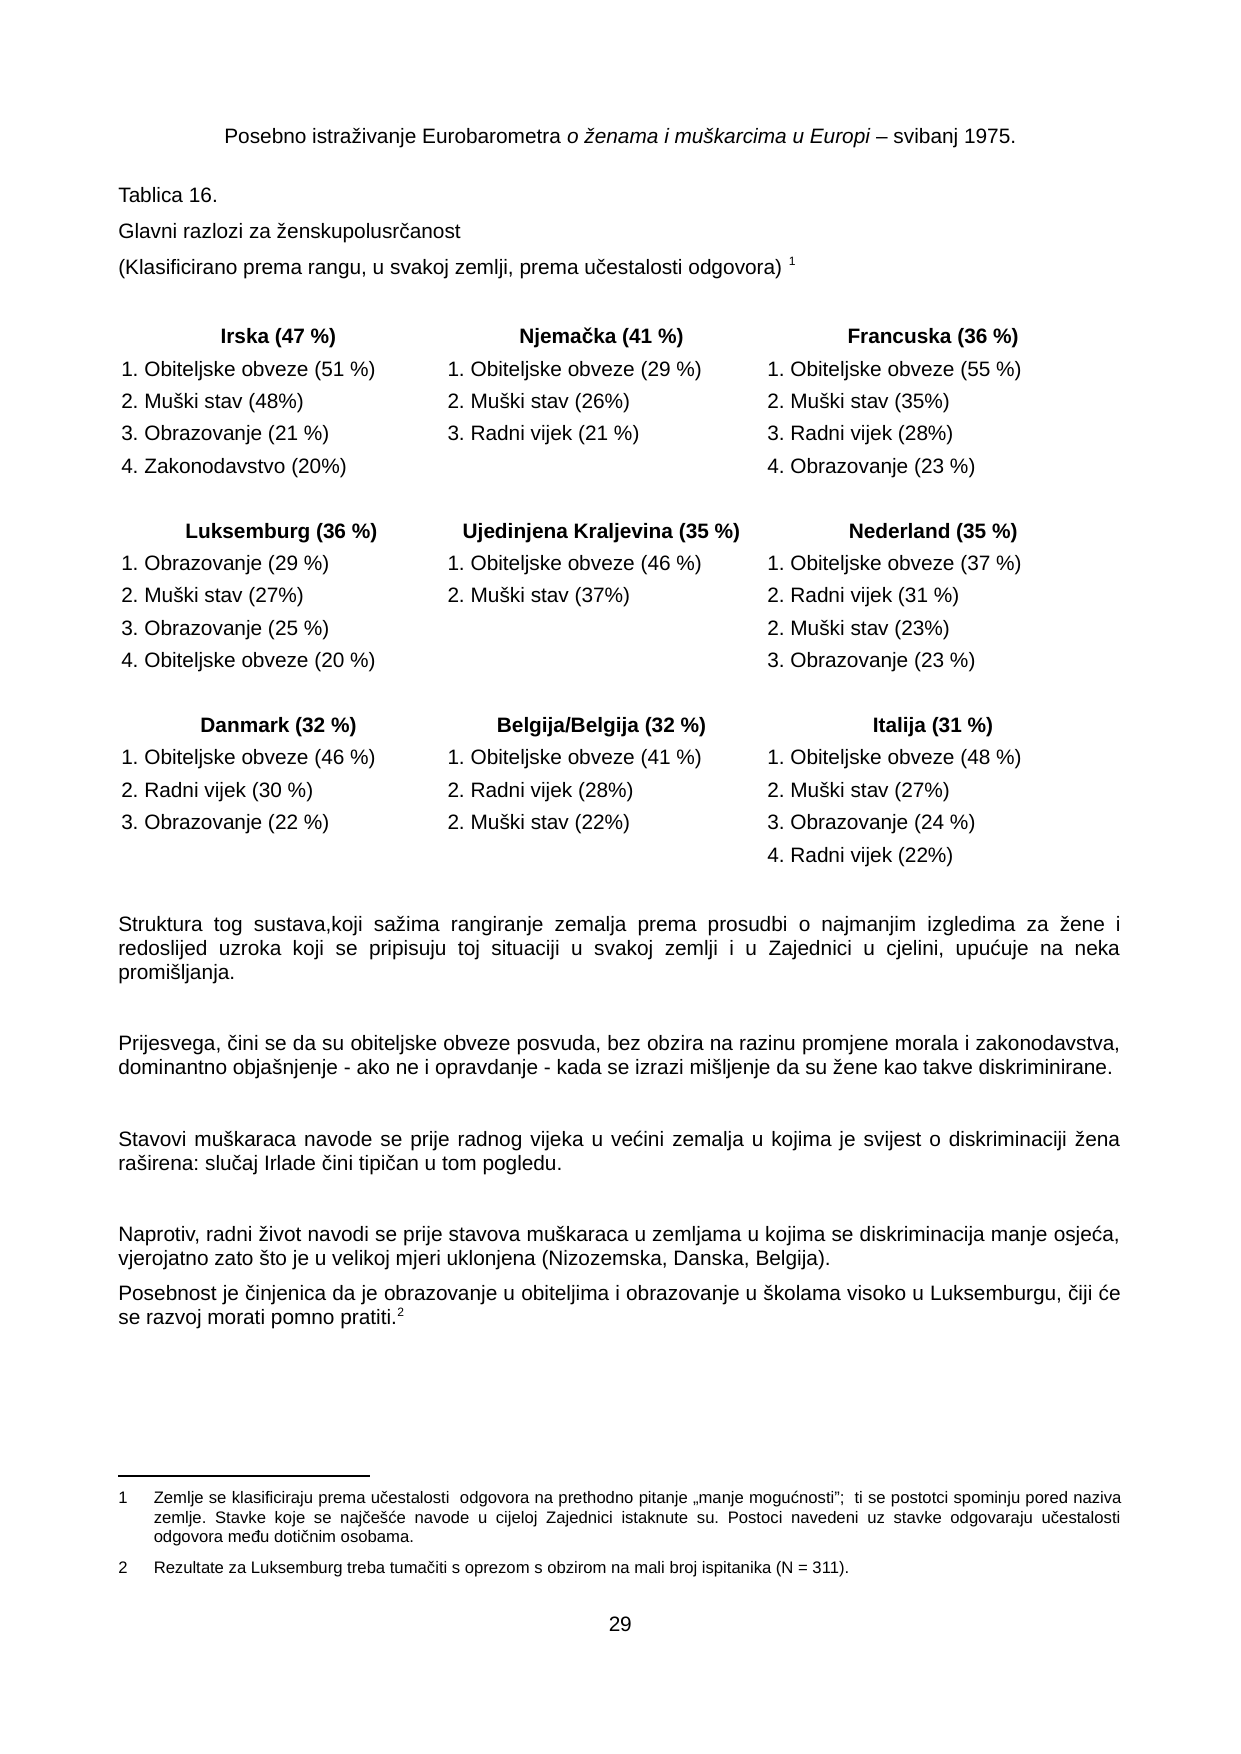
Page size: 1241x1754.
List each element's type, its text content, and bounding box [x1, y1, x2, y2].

table_cell 1. Obiteljske obveze (48 %) [764, 741, 1107, 773]
table_cell 2. Muški stav (22%) [444, 806, 764, 838]
text Naprotiv, radni život navodi se prije stavova muškaraca u zemljama u kojima se diskriminacija manje osjeća, vjerojatno zato što je u velikoj mjeri uklonjena (Nizozemska, Danska, Belgija). [118, 1222, 1122, 1269]
table_cell Italija (31 %) [764, 709, 1107, 741]
table_cell 2. Muški stav (35%) [764, 385, 1107, 417]
text Tablica 16. [118, 183, 1122, 207]
table_cell 2. Radni vijek (30 %) [118, 774, 444, 806]
table_cell [444, 644, 764, 676]
table_cell 1. Obiteljske obveze (29 %) [444, 352, 764, 385]
table_cell [764, 676, 1107, 709]
table_header Irska (47 %) [118, 320, 444, 352]
table_cell 2. Radni vijek (31 %) [764, 579, 1107, 611]
text Stavovi muškaraca navode se prije radnog vijeka u većini zemalja u kojima je svijest o diskriminaciji žena raširena: slučaj Irlade čini tipičan u tom pogledu. [118, 1126, 1122, 1174]
text Rezultate za Luksemburg treba tumačiti s oprezom s obzirom na mali broj ispitanika (N = 311). [118, 1557, 1122, 1577]
table_cell 2. Muški stav (27%) [118, 579, 444, 611]
table_cell [444, 676, 764, 709]
text Prijesvega, čini se da su obiteljske obveze posvuda, bez obzira na razinu promjene morala i zakonodavstva, dominantno objašnjenje - ako ne i opravdanje - kada se izrazi mišljenje da su žene kao takve diskriminirane. [118, 1031, 1122, 1079]
table_cell 2. Muški stav (48%) [118, 385, 444, 417]
table_cell 1. Obiteljske obveze (55 %) [764, 352, 1107, 385]
table_cell 4. Obrazovanje (23 %) [764, 450, 1107, 482]
table_cell 1. Obiteljske obveze (37 %) [764, 547, 1107, 579]
table_cell 2. Muški stav (37%) [444, 579, 764, 611]
table_cell 1. Obrazovanje (29 %) [118, 547, 444, 579]
table_cell Danmark (32 %) [118, 709, 444, 741]
table_cell 3. Obrazovanje (24 %) [764, 806, 1107, 838]
table_cell Belgija/Belgija (32 %) [444, 709, 764, 741]
table_cell 3. Obrazovanje (21 %) [118, 417, 444, 449]
table_cell [118, 838, 444, 871]
table_cell [444, 450, 764, 482]
table_cell 3. Obrazovanje (25 %) [118, 611, 444, 644]
text Struktura tog sustava,koji sažima rangiranje zemalja prema prosudbi o najmanjim izgledima za žene i redoslijed uzroka koji se pripisuju toj situaciji u svakoj zemlji i u Zajednici u cjelini, upućuje na neka promišljanja. [118, 912, 1122, 984]
table_header Njemačka (41 %) [444, 320, 764, 352]
table_cell [118, 676, 444, 709]
table_cell 2. Muški stav (26%) [444, 385, 764, 417]
table_cell 3. Radni vijek (21 %) [444, 417, 764, 449]
table_cell 1. Obiteljske obveze (51 %) [118, 352, 444, 385]
text Glavni razlozi za ženskupolusrčanost [118, 219, 1122, 243]
table_header Francuska (36 %) [764, 320, 1107, 352]
table_cell 1. Obiteljske obveze (46 %) [444, 547, 764, 579]
text Zemlje se klasificiraju prema učestalosti odgovora na prethodno pitanje „manje mogućnosti”; ti se postotci spominju pored naziva zemlje. Stavke koje se najčešće navode u cijeloj Zajednici istaknute su. Postoci navedeni uz stavke odgovaraju učestalosti odgovora među dotičnim osobama. [118, 1488, 1122, 1546]
table_cell 1. Obiteljske obveze (46 %) [118, 741, 444, 773]
table_cell [444, 838, 764, 871]
table_cell Luksemburg (36 %) [118, 514, 444, 547]
table_cell 2. Radni vijek (28%) [444, 774, 764, 806]
table_cell [444, 482, 764, 514]
table_cell 1. Obiteljske obveze (41 %) [444, 741, 764, 773]
table_cell 3. Obrazovanje (22 %) [118, 806, 444, 838]
table_cell [444, 611, 764, 644]
table_cell Nederland (35 %) [764, 514, 1107, 547]
table_cell 2. Muški stav (23%) [764, 611, 1107, 644]
table_cell 3. Radni vijek (28%) [764, 417, 1107, 449]
table_cell 4. Radni vijek (22%) [764, 838, 1107, 871]
text (Klasificirano prema rangu, u svakoj zemlji, prema učestalosti odgovora) [118, 254, 1122, 278]
table_cell [764, 482, 1107, 514]
text Posebnost je činjenica da je obrazovanje u obiteljima i obrazovanje u školama visoko u Luksemburgu, čiji će se razvoj morati pomno pratiti. [118, 1281, 1122, 1329]
table_cell Ujedinjena Kraljevina (35 %) [444, 514, 764, 547]
table_cell 4. Zakonodavstvo (20%) [118, 450, 444, 482]
table_cell 3. Obrazovanje (23 %) [764, 644, 1107, 676]
table_cell 4. Obiteljske obveze (20 %) [118, 644, 444, 676]
table_cell 2. Muški stav (27%) [764, 774, 1107, 806]
table_cell [118, 482, 444, 514]
